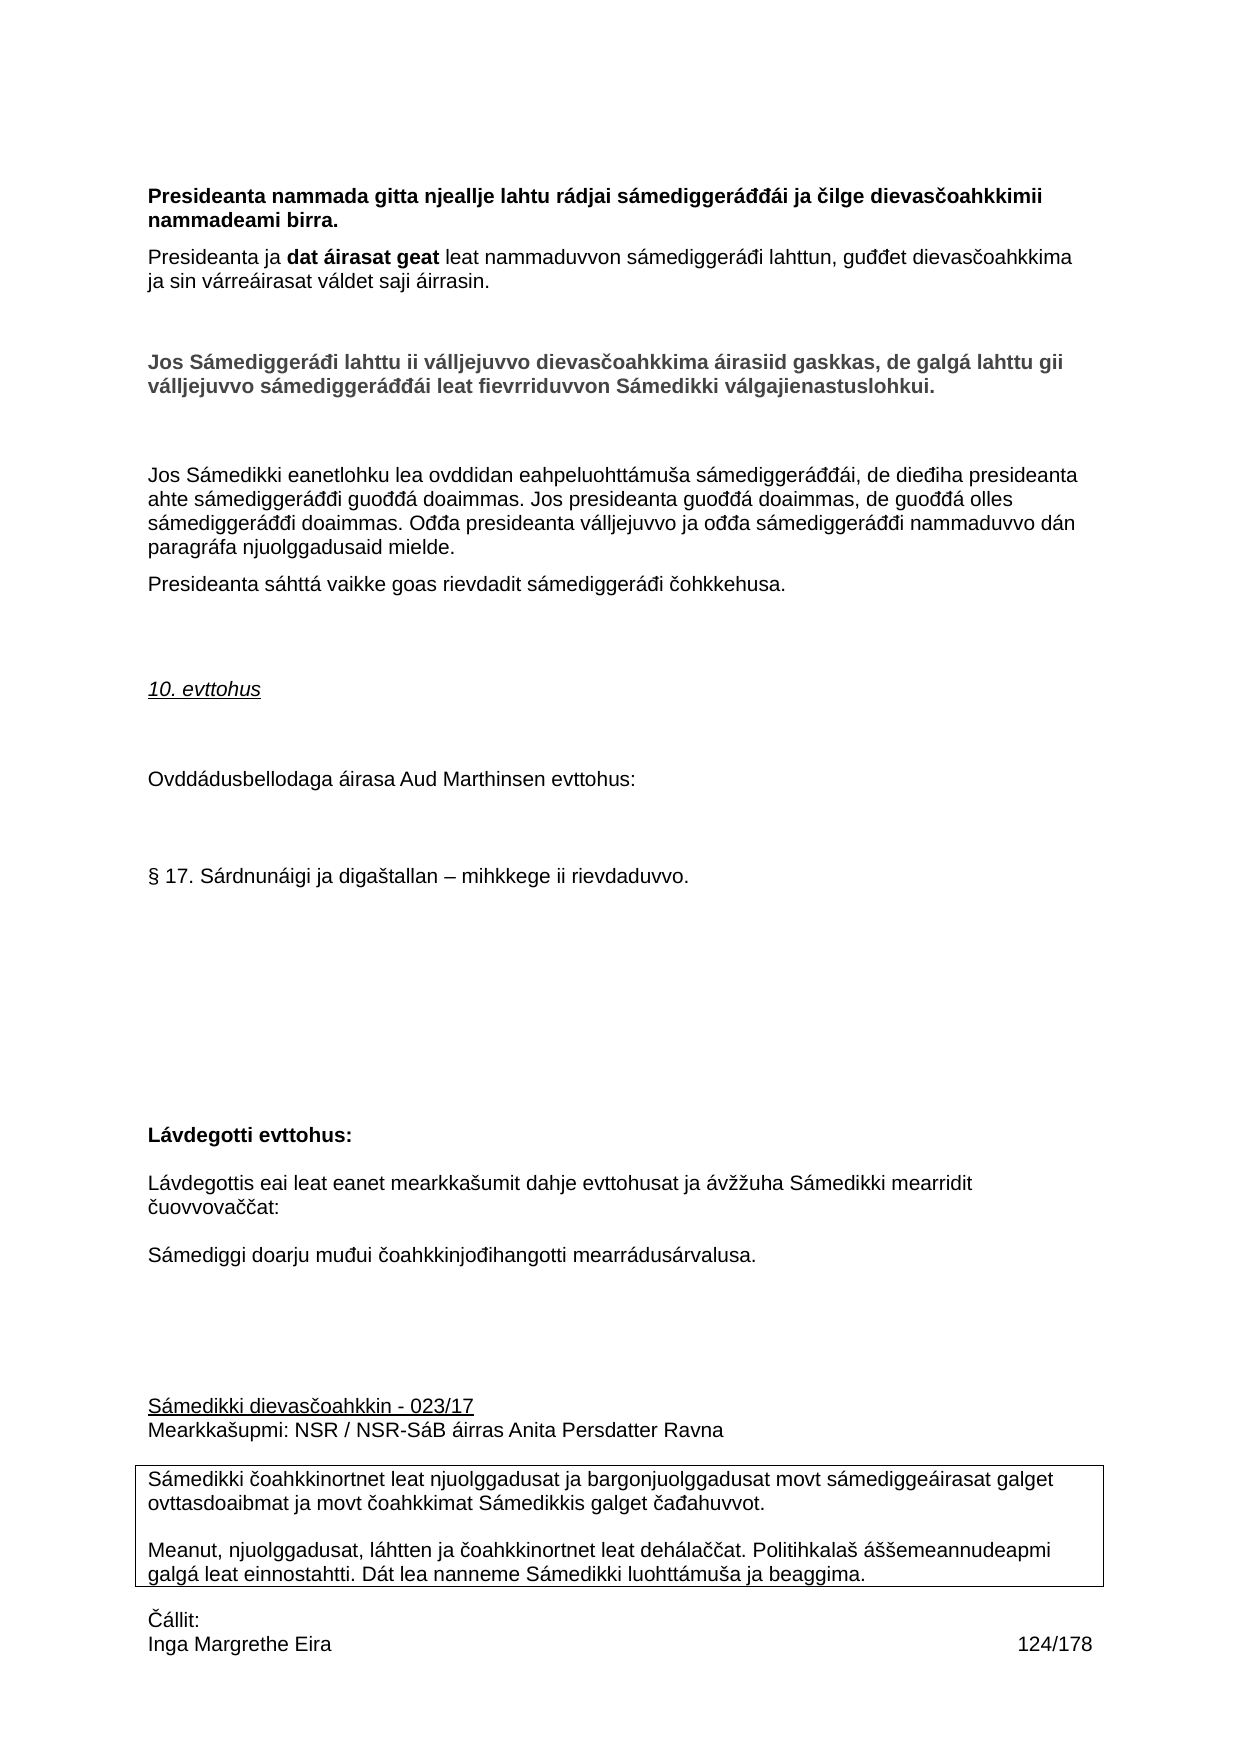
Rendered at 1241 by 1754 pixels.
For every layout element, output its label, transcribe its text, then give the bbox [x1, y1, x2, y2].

text Mearkkašupmi: NSR / NSR-SáB áirras Anita Persdatter Ravna [148, 1417, 1093, 1441]
text Sámedikki dievasčoahkkin - 023/17 [148, 1393, 1093, 1417]
table_header Presideanta nammada gitta njeallje lahtu rádjai sámediggeráđđái ja čilge dievasčoahkkimii nammadeami birra. Presideanta ja dat áirasat geat leat nammaduvvon sámediggeráđi lahttun, guđđet dievasčoahkkima ja sin várreáirasat váldet saji áirrasin. Jos Sámediggeráđi lahttu ii válljejuvvo dievasčoahkkima áirasiid gaskkas, de galgá lahttu gii válljejuvvo sámediggeráđđái leat fievrriduvvon Sámedikki válgajienastuslohkui. Jos Sámedikki eanetlohku lea ovddidan eahpeluohttámuša sámediggeráđđái, de dieđiha presideanta ahte sámediggeráđđi guođđá doaimmas. Jos presideanta guođđá doaimmas, de guođđá olles sámediggeráđđi doaimmas. Ođđa presideanta válljejuvvo ja ođđa sámediggeráđđi nammaduvvo dán paragráfa njuolggadusaid mielde. Presideanta sáhttá vaikke goas rievdadit sámediggeráđi čohkkehusa. 10. evttohus Ovddádusbellodaga áirasa Aud Marthinsen evttohus: § 17. Sárdnunáigi ja digaštallan – mihkkege ii rievdaduvvo. Lávdegotti evttohus: Lávdegottis eai leat eanet mearkkašumit dahje evttohusat ja ávžžuha Sámedikki mearridit čuovvovaččat: Sámediggi doarju muđui čoahkkinjođihangotti mearrádusárvalusa. [136, 148, 1104, 1346]
table_header Sámedikki čoahkkinortnet leat njuolggadusat ja bargonjuolggadusat movt sámediggeáirasat galget ovttasdoaibmat ja movt čoahkkimat Sámedikkis galget čađahuvvot. Meanut, njuolggadusat, láhtten ja čoahkkinortnet leat dehálaččat. Politihkalaš áššemeannudeapmi galgá leat einnostahtti. Dát lea nanneme Sámedikki luohttámuša ja beaggima. [136, 1466, 1103, 1586]
